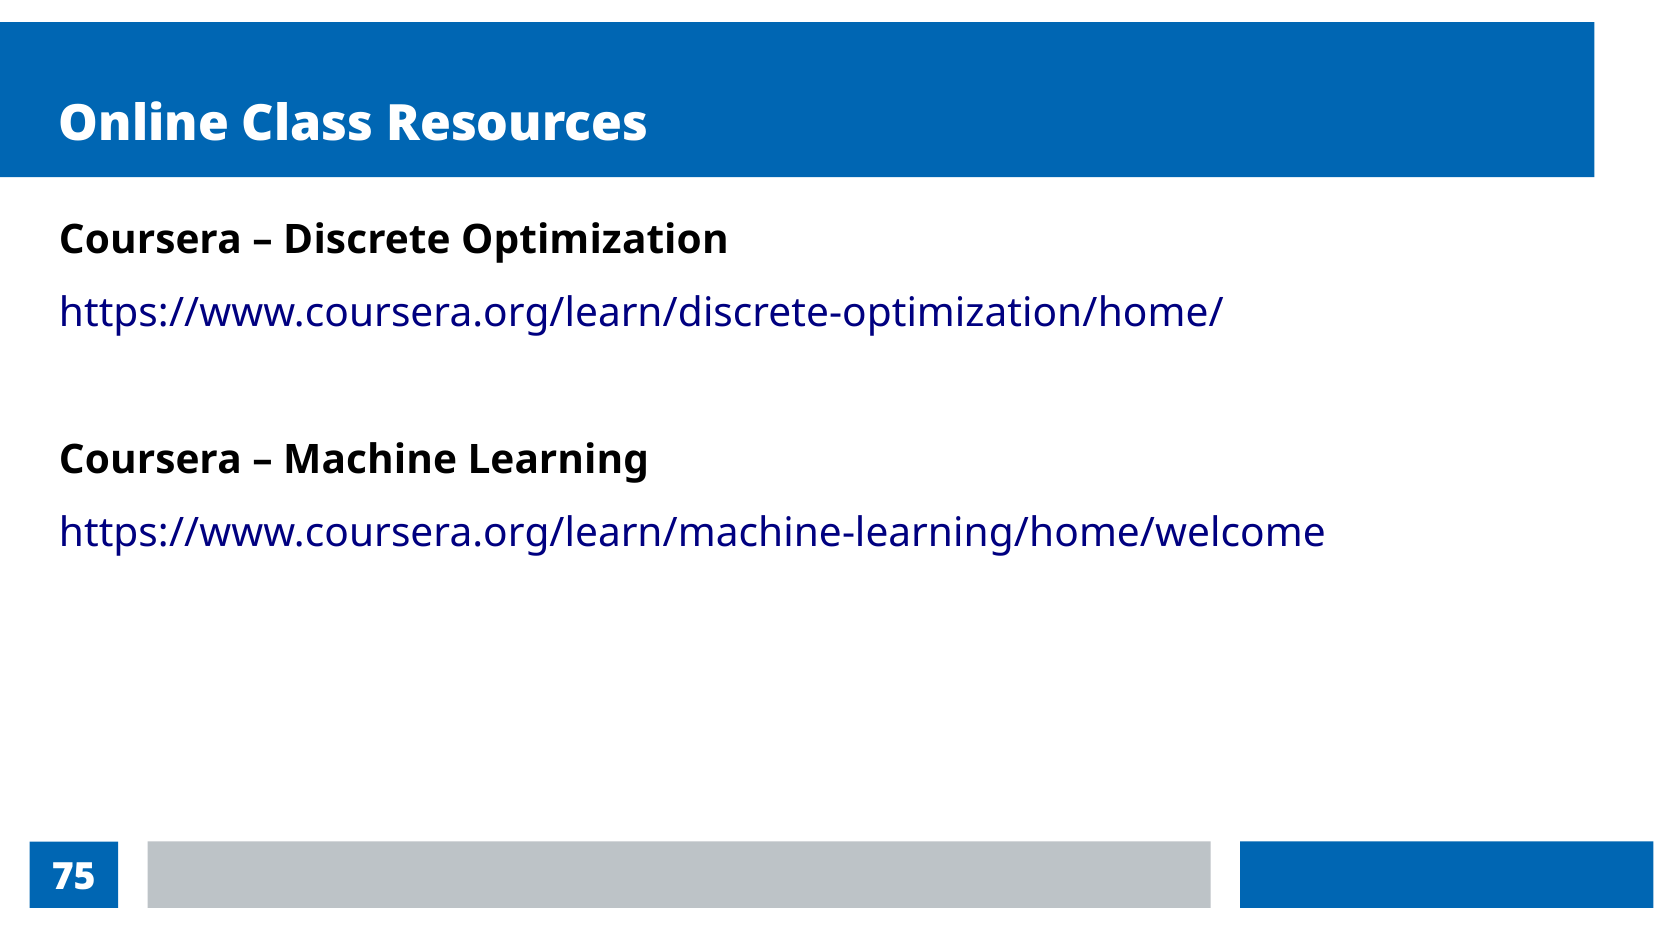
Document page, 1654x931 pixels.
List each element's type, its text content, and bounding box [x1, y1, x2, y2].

list Coursera – Discrete Optimization https://www.coursera.org/learn/discrete-optimization/home/ Coursera – Machine Learning https://www.coursera.org/learn/machine-learning/home/welcome [59, 210, 1591, 820]
title Online Class Resources [59, 44, 1595, 156]
